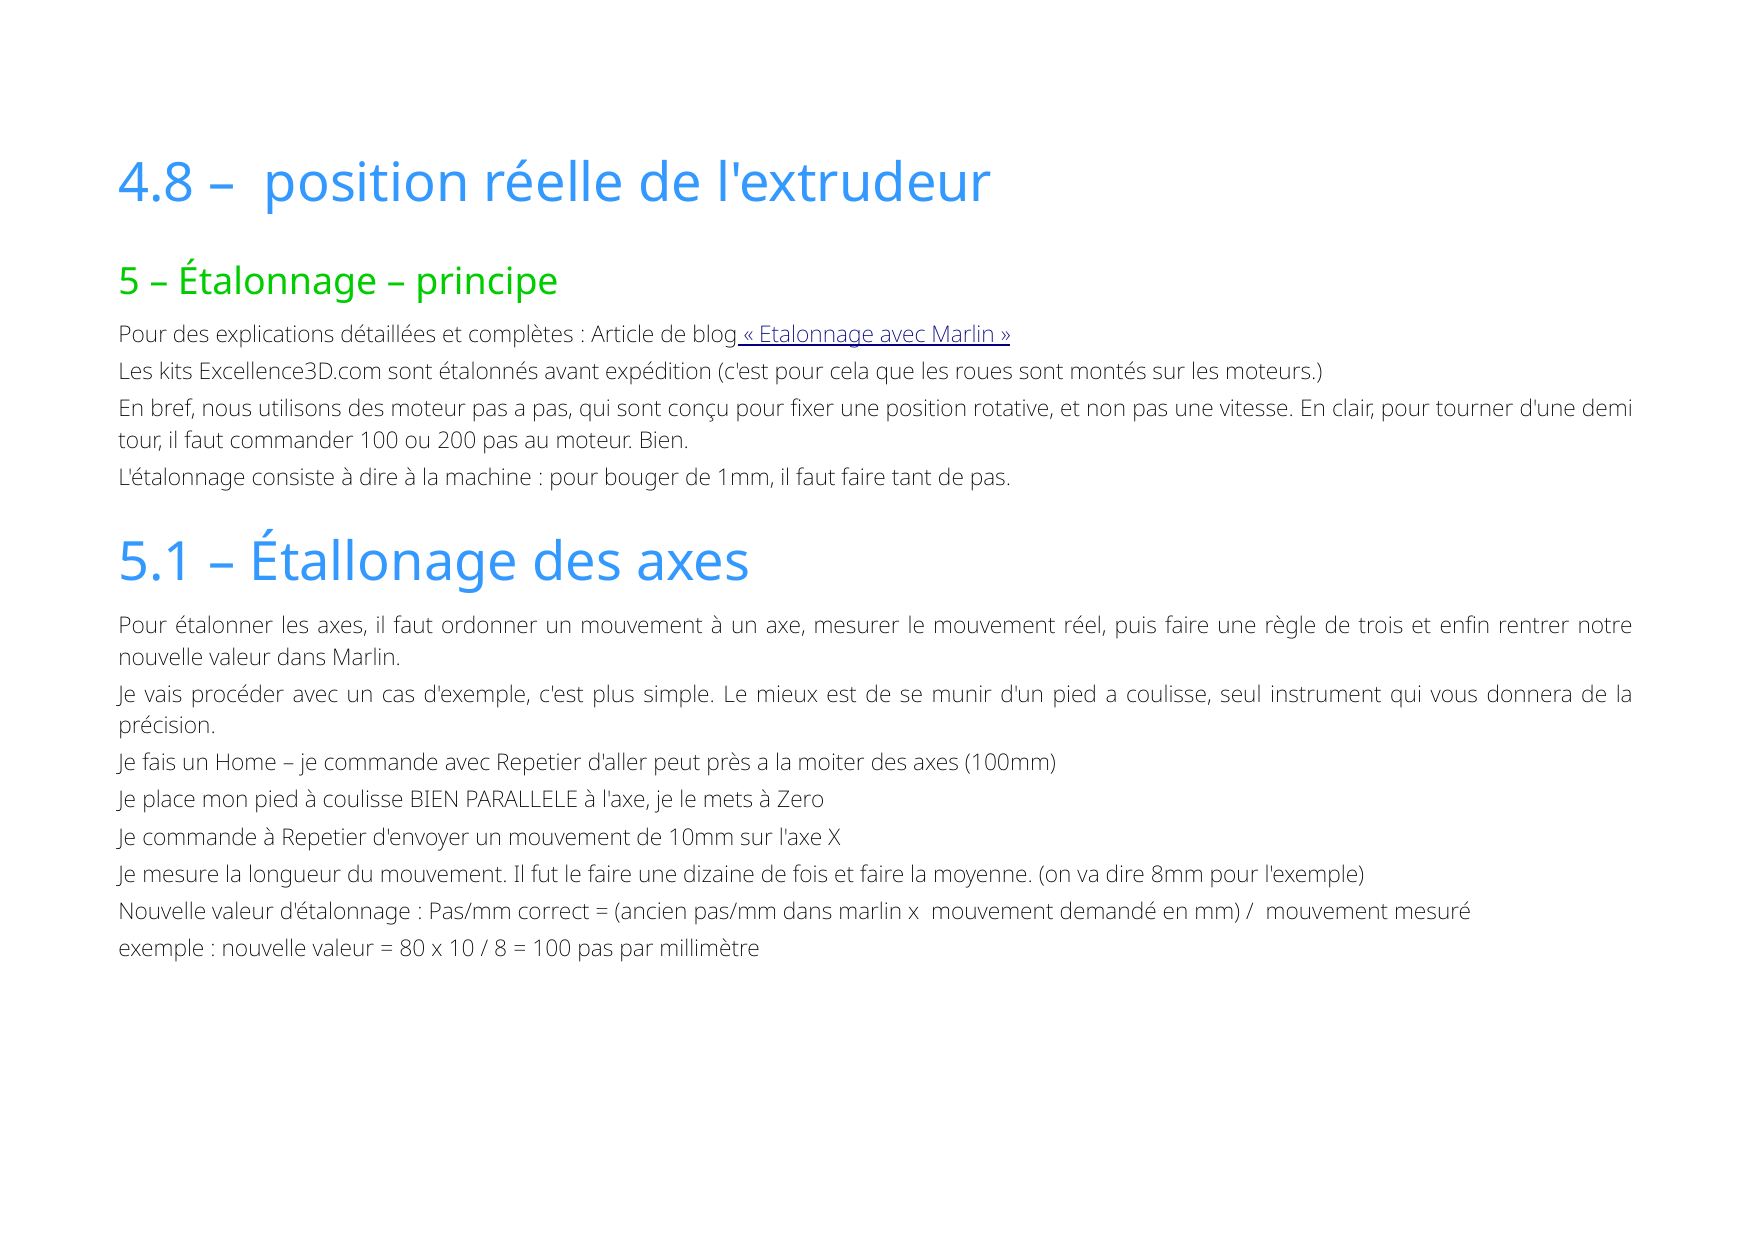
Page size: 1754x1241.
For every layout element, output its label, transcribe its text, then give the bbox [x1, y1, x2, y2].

subtitle 5 – Étalonnage – principe [118, 254, 1636, 305]
text exemple : nouvelle valeur = 80 x 10 / 8 = 100 pas par millimètre [118, 932, 1636, 963]
text Je vais procéder avec un cas d'exemple, c'est plus simple. Le mieux est de se munir d'un pied a coulisse, seul instrument qui vous donnera de la précision. [118, 678, 1636, 740]
subtitle 5.1 – Étallonage des axes [118, 523, 1636, 597]
text Nouvelle valeur d'étalonnage : Pas/mm correct = (ancien pas/mm dans marlin x mouvement demandé en mm) / mouvement mesuré [118, 895, 1636, 926]
text Je place mon pied à coulisse BIEN PARALLELE à l'axe, je le mets à Zero [118, 783, 1636, 814]
text Je commande à Repetier d'envoyer un mouvement de 10mm sur l'axe X [118, 820, 1636, 852]
text Pour étalonner les axes, il faut ordonner un mouvement à un axe, mesurer le mouvement réel, puis faire une règle de trois et enfin rentrer notre nouvelle valeur dans Marlin. [118, 609, 1636, 672]
text En bref, nous utilisons des moteur pas a pas, qui sont conçu pour fixer une position rotative, et non pas une vitesse. En clair, pour tourner d'une demi tour, il faut commander 100 ou 200 pas au moteur. Bien. [118, 392, 1636, 455]
text Pour des explications détaillées et complètes : Article de blog « Etalonnage avec Marlin » [118, 318, 1636, 349]
text Je mesure la longueur du mouvement. Il fut le faire une dizaine de fois et faire la moyenne. (on va dire 8mm pour l'exemple) [118, 858, 1636, 889]
text Les kits Excellence3D.com sont étalonnés avant expédition (c'est pour cela que les roues sont montés sur les moteurs.) [118, 355, 1636, 386]
text Je fais un Home – je commande avec Repetier d'aller peut près a la moiter des axes (100mm) [118, 746, 1636, 777]
text L'étalonnage consiste à dire à la machine : pour bouger de 1mm, il faut faire tant de pas. [118, 461, 1636, 492]
subtitle 4.8 – position réelle de l'extrudeur [118, 143, 1636, 217]
